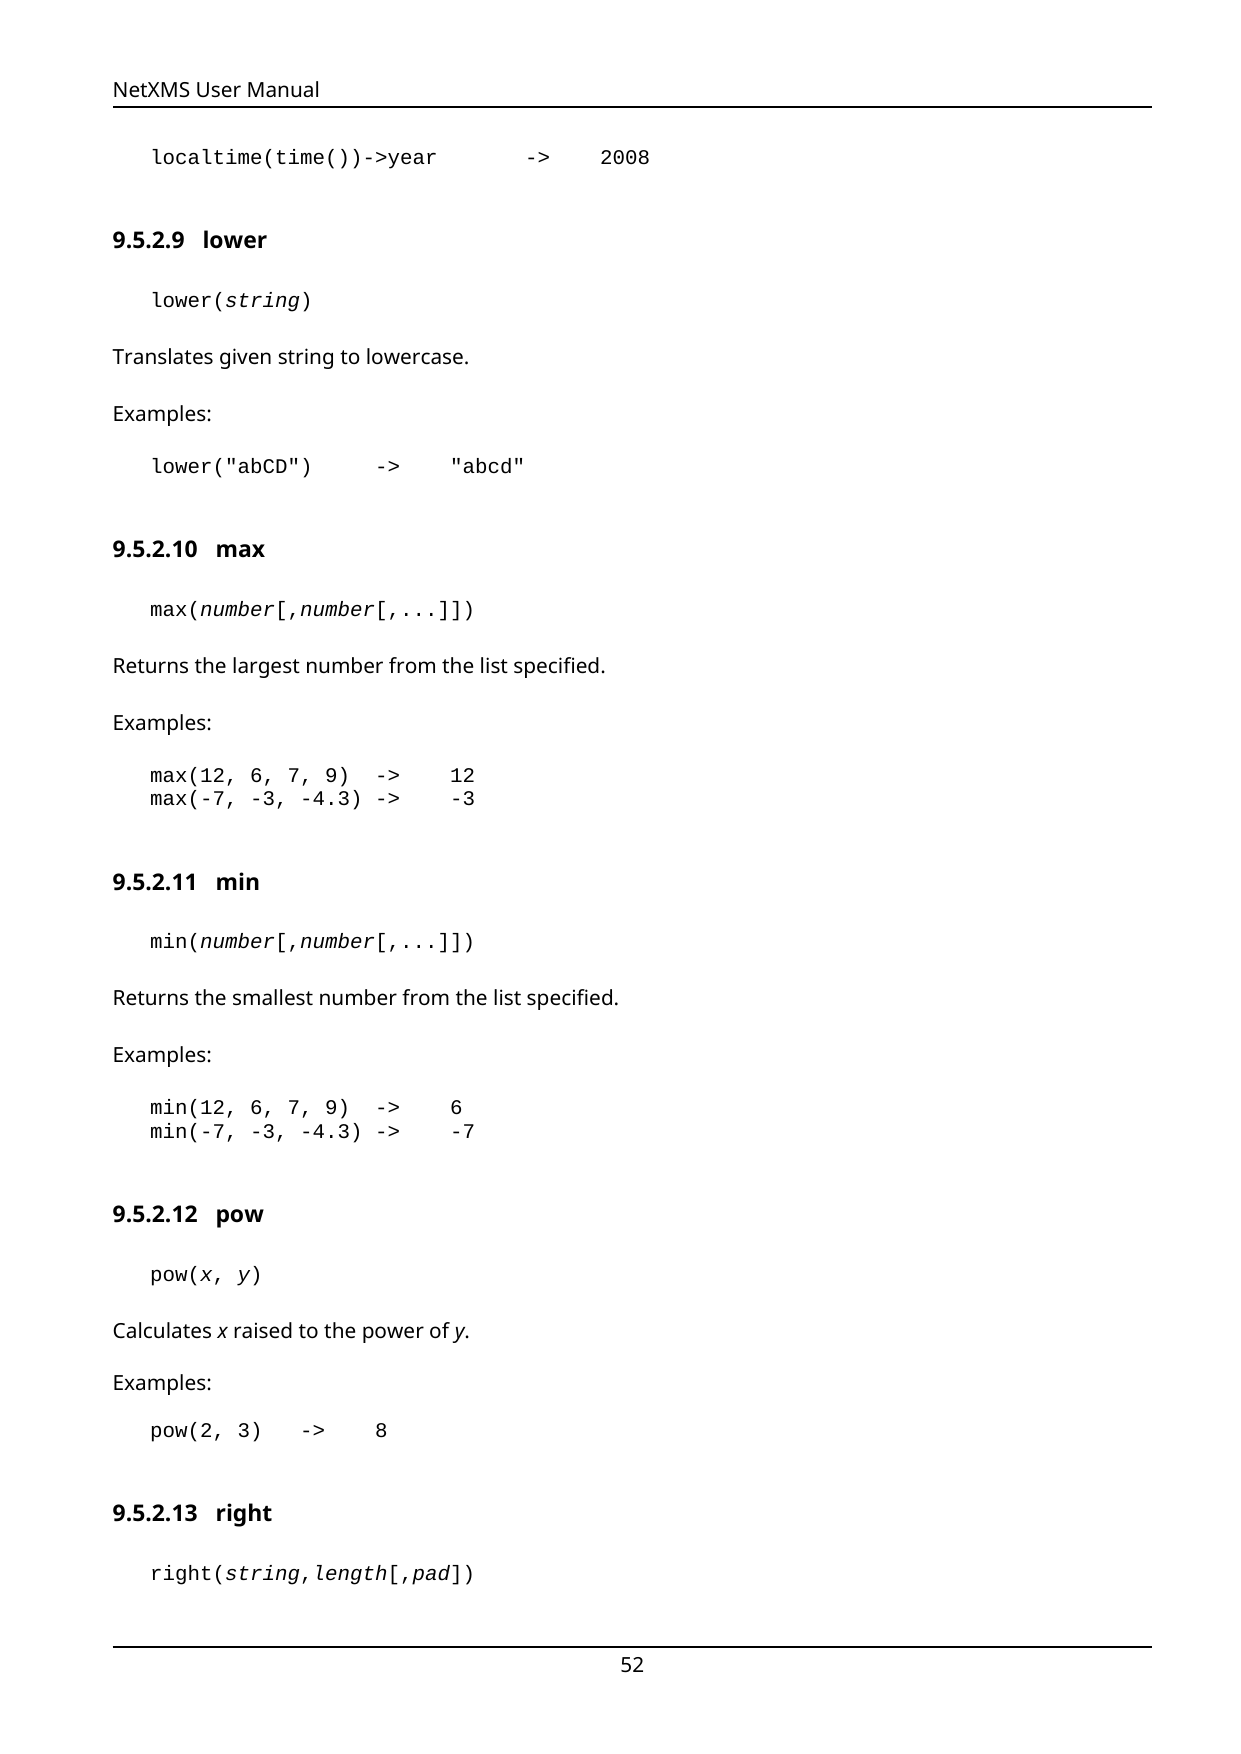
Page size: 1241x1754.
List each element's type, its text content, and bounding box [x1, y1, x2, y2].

text lower(string) [150, 290, 1152, 314]
subtitle pow [112, 1198, 1152, 1229]
subtitle right [112, 1497, 1152, 1528]
text Translates given string to lowercase. [112, 342, 1152, 371]
text max(-7, -3, -4.3) -> -3 [150, 788, 1152, 812]
text Returns the smallest number from the list specified. [112, 983, 1152, 1012]
subtitle max [112, 533, 1152, 564]
text Examples: [112, 399, 1152, 427]
text lower("abCD") -> "abcd" [150, 456, 1152, 479]
text min(number[,number[,...]]) [150, 931, 1152, 955]
text Calculates x raised to the power of y. [112, 1316, 1152, 1344]
text min(12, 6, 7, 9) -> 6 [150, 1097, 1152, 1121]
text max(number[,number[,...]]) [150, 599, 1152, 622]
text pow(2, 3) -> 8 [150, 1420, 1152, 1444]
text pow(x, y) [150, 1264, 1152, 1287]
subtitle lower [112, 224, 1152, 255]
subtitle min [112, 865, 1152, 897]
text right(string,length[,pad]) [150, 1563, 1152, 1587]
text Examples: [112, 1368, 1152, 1396]
text max(12, 6, 7, 9) -> 12 [150, 765, 1152, 788]
text min(-7, -3, -4.3) -> -7 [150, 1121, 1152, 1144]
text localtime(time())->year -> 2008 [150, 147, 1152, 171]
text Examples: [112, 1040, 1152, 1069]
text Returns the largest number from the list specified. [112, 651, 1152, 679]
text Examples: [112, 708, 1152, 736]
